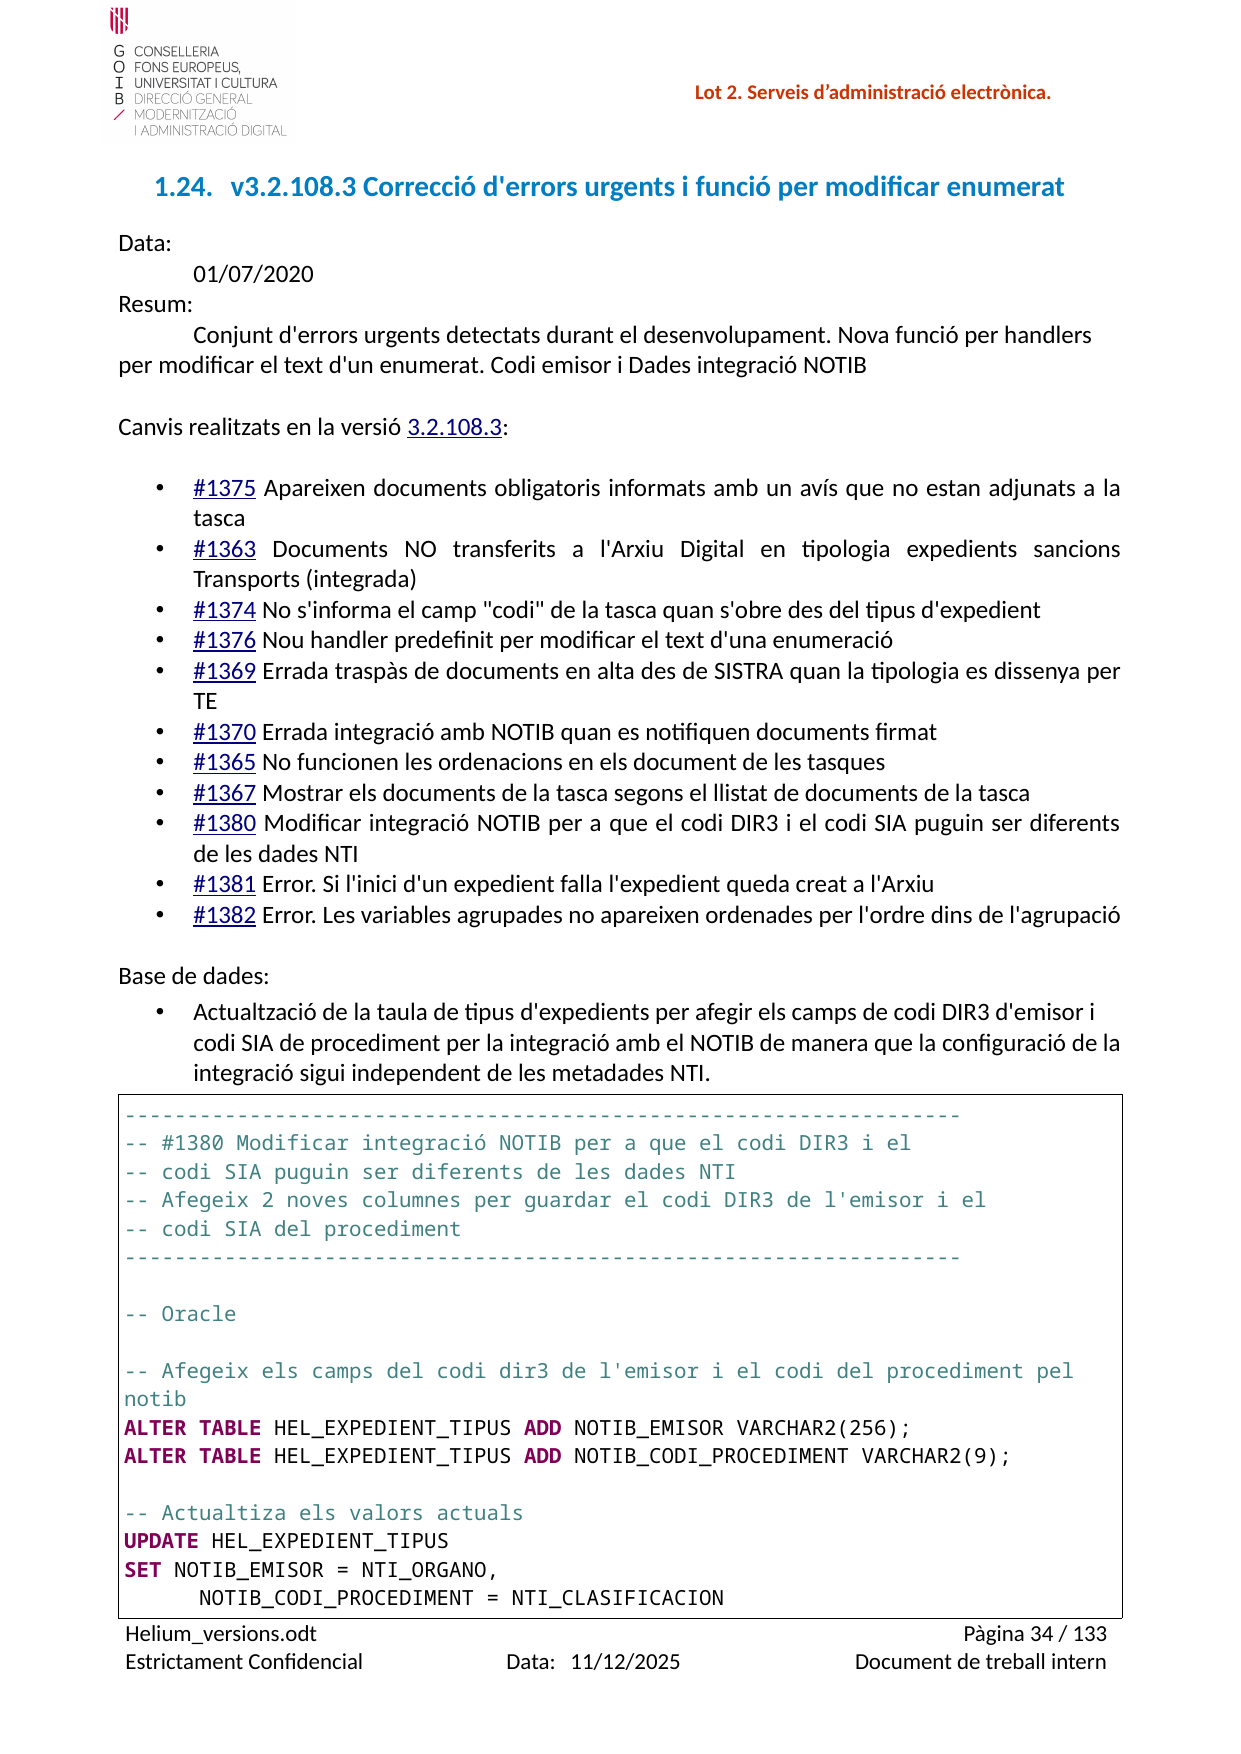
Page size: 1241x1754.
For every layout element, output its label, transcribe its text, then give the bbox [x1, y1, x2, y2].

list #1370 Errada integració amb NOTIB quan es notifiquen documents firmat [156, 716, 1122, 746]
text Conjunt d'errors urgents detectats durant el desenvolupament. Nova funció per handlers per modificar el text d'un enumerat. Codi emisor i Dades integració NOTIB [118, 319, 1122, 380]
list #1363 Documents NO transferits a l'Arxiu Digital en tipologia expedients sancions Transports (integrada) [156, 533, 1122, 594]
list #1376 Nou handler predefinit per modificar el text d'una enumeració [156, 624, 1122, 655]
text Canvis realitzats en la versió 3.2.108.3: [118, 411, 1122, 441]
list #1374 No s'informa el camp "codi" de la tasca quan s'obre des del tipus d'expedient [156, 594, 1122, 624]
list #1365 No funcionen les ordenacions en els document de les tasques [156, 746, 1122, 777]
list #1381 Error. Si l'inici d'un expedient falla l'expedient queda creat a l'Arxiu [156, 868, 1122, 899]
text Data: [118, 228, 1122, 258]
list #1369 Errada traspàs de documents en alta des de SISTRA quan la tipologia es dissenya per TE [156, 655, 1122, 716]
subtitle v3.2.108.3 Correcció d'errors urgents i funció per modificar enumerat [153, 168, 1122, 204]
table_header ------------------------------------------------------------------- -- #1380 Modificar integració NOTIB per a que el codi DIR3 i el -- codi SIA puguin ser diferents de les dades NTI -- Afegeix 2 noves columnes per guardar el codi DIR3 de l'emisor i el -- codi SIA del procediment ------------------------------------------------------------------- -- Oracle -- Afegeix els camps del codi dir3 de l'emisor i el codi del procediment pel notib ALTER TABLE HEL_EXPEDIENT_TIPUS ADD NOTIB_EMISOR VARCHAR2(256); ALTER TABLE HEL_EXPEDIENT_TIPUS ADD NOTIB_CODI_PROCEDIMENT VARCHAR2(9); -- Actualtiza els valors actuals UPDATE HEL_EXPEDIENT_TIPUS SET NOTIB_EMISOR = NTI_ORGANO, NOTIB_CODI_PROCEDIMENT = NTI_CLASIFICACION [119, 1095, 1122, 1617]
text 01/07/2020 [118, 258, 1122, 289]
text Resum: [118, 289, 1122, 319]
list #1380 Modificar integració NOTIB per a que el codi DIR3 i el codi SIA puguin ser diferents de les dades NTI [156, 807, 1122, 868]
list #1367 Mostrar els documents de la tasca segons el llistat de documents de la tasca [156, 777, 1122, 807]
picture [100, 0, 297, 144]
list Actualtzació de la taula de tipus d'expedients per afegir els camps de codi DIR3 d'emisor i codi SIA de procediment per la integració amb el NOTIB de manera que la configuració de la integració sigui independent de les metadades NTI. [156, 997, 1122, 1088]
text Base de dades: [118, 960, 1122, 991]
list #1382 Error. Les variables agrupades no apareixen ordenades per l'ordre dins de l'agrupació [156, 899, 1122, 929]
list #1375 Apareixen documents obligatoris informats amb un avís que no estan adjunats a la tasca [156, 472, 1122, 533]
